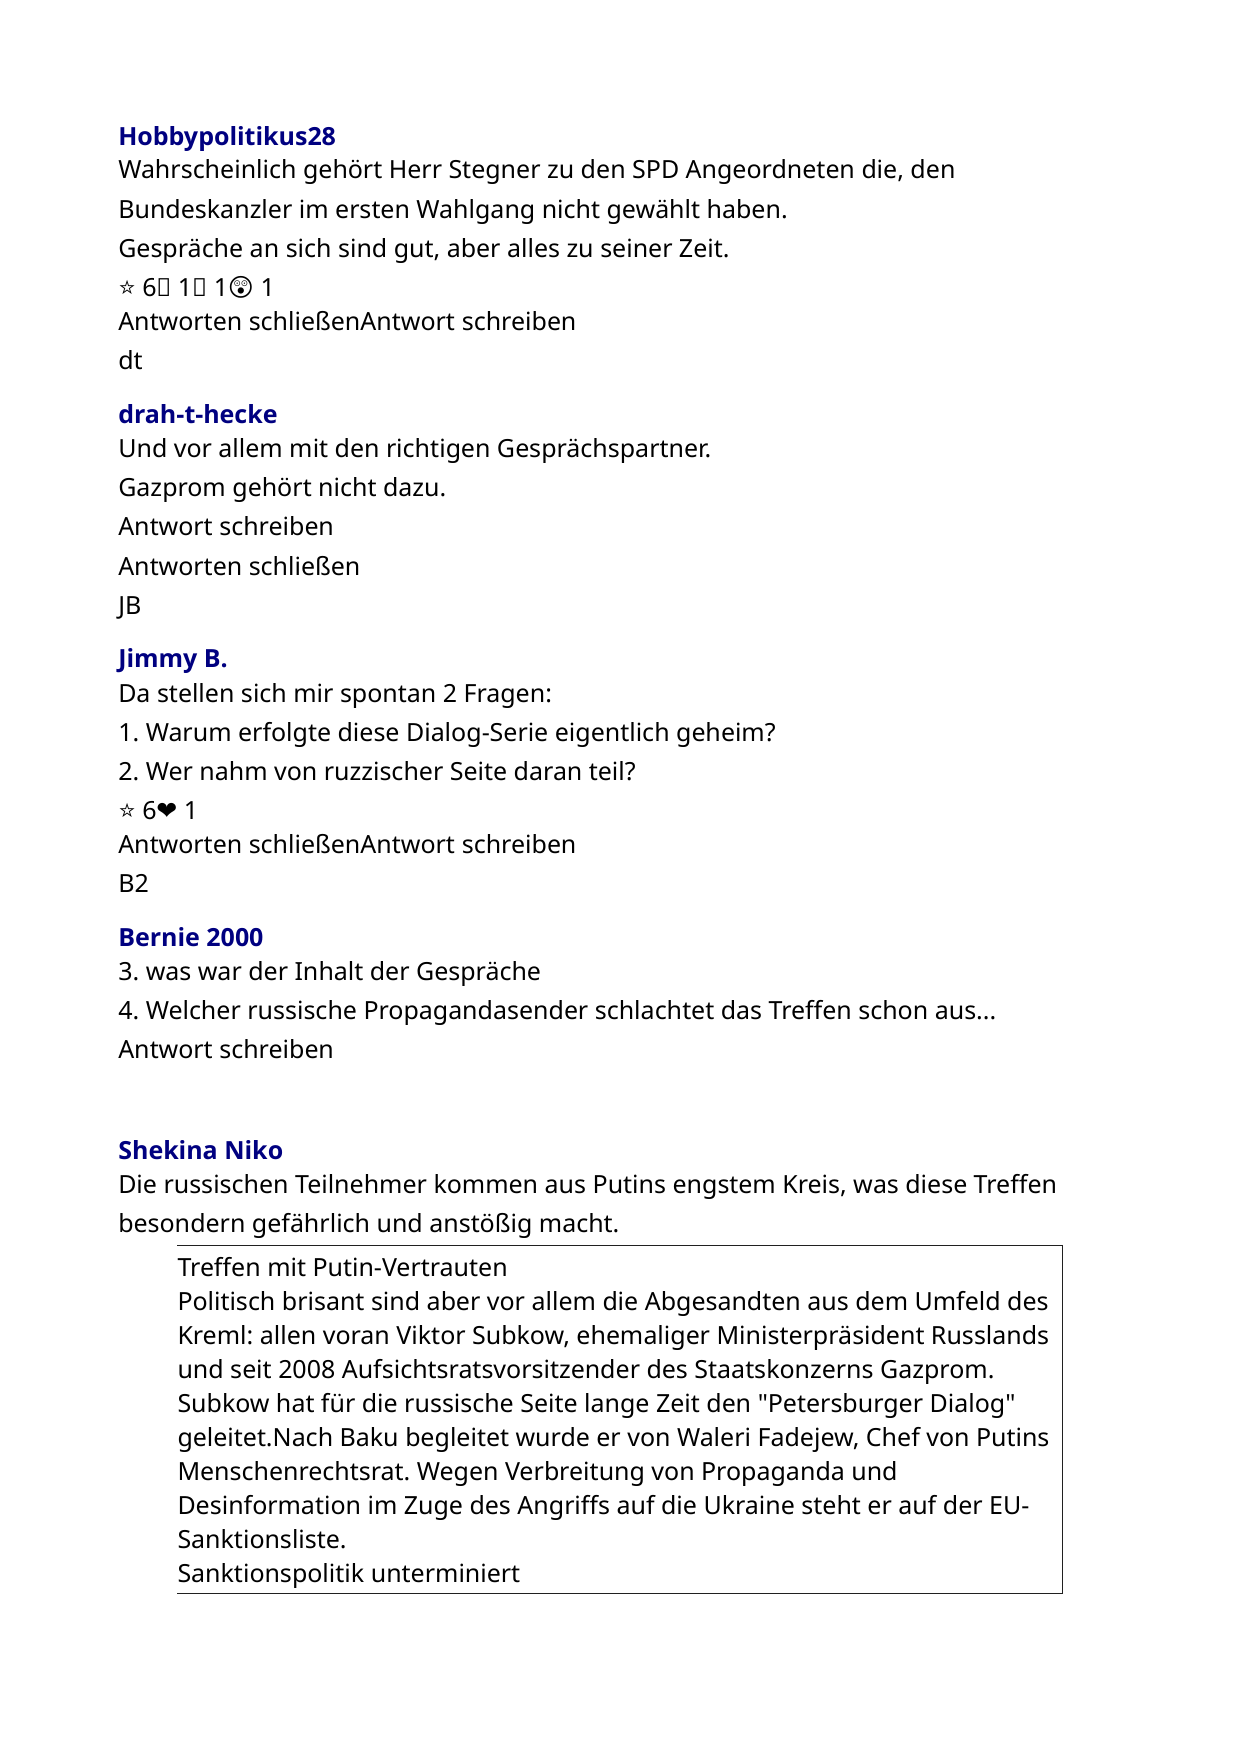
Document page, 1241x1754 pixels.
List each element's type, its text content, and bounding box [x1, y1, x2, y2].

subtitle Bernie 2000 [118, 920, 1122, 954]
text Wahrscheinlich gehört Herr Stegner zu den SPD Angeordneten die, den Bundeskanzler im ersten Wahlgang nicht gewählt haben. [118, 152, 1122, 225]
text Treffen mit Putin-Vertrauten [177, 1246, 1062, 1279]
text 4. Welcher russische Propagandasender schlachtet das Treffen schon aus... [118, 993, 1122, 1027]
text Gazprom gehört nicht dazu. [118, 470, 1122, 504]
text 2. Wer nahm von ruzzischer Seite daran teil? [118, 753, 1122, 788]
text dt [118, 343, 1122, 377]
text Antwort schreiben [118, 1032, 1122, 1066]
subtitle Hobbypolitikus28 [118, 118, 1122, 152]
text Politisch brisant sind aber vor allem die Abgesandten aus dem Umfeld des Kreml: allen voran Viktor Subkow, ehemaliger Ministerpräsident Russlands und seit 2008 Aufsichtsratsvorsitzender des Staatskonzerns Gazprom. Subkow hat für die russische Seite lange Zeit den "Petersburger Dialog" geleitet.Nach Baku begleitet wurde er von Waleri Fadejew, Chef von Putins Menschenrechtsrat. Wegen Verbreitung von Propaganda und Desinformation im Zuge des Angriffs auf die Ukraine steht er auf der EU-Sanktionsliste. [177, 1279, 1062, 1551]
text Die russischen Teilnehmer kommen aus Putins engstem Kreis, was diese Treffen besondern gefährlich und anstößig macht. [118, 1166, 1122, 1239]
text JB [118, 587, 1122, 621]
subtitle Shekina Niko [118, 1132, 1122, 1166]
text Sanktionspolitik unterminiert [177, 1551, 1062, 1593]
text B2 [118, 866, 1122, 900]
subtitle Jimmy B. [118, 641, 1122, 675]
text ⭐️ 6🙁 1🤨 1😲 1 [118, 270, 1122, 304]
text Antworten schließenAntwort schreiben [118, 304, 1122, 338]
text Antworten schließen [118, 548, 1122, 582]
text Antworten schließenAntwort schreiben [118, 827, 1122, 861]
text Da stellen sich mir spontan 2 Fragen: [118, 675, 1122, 709]
text ⭐️ 6❤️ 1 [118, 793, 1122, 827]
text Gespräche an sich sind gut, aber alles zu seiner Zeit. [118, 231, 1122, 264]
subtitle drah-t-hecke [118, 397, 1122, 431]
text Und vor allem mit den richtigen Gesprächspartner. [118, 431, 1122, 465]
text 3. was war der Inhalt der Gespräche [118, 954, 1122, 988]
text 1. Warum erfolgte diese Dialog-Serie eigentlich geheim? [118, 714, 1122, 748]
text Antwort schreiben [118, 509, 1122, 543]
